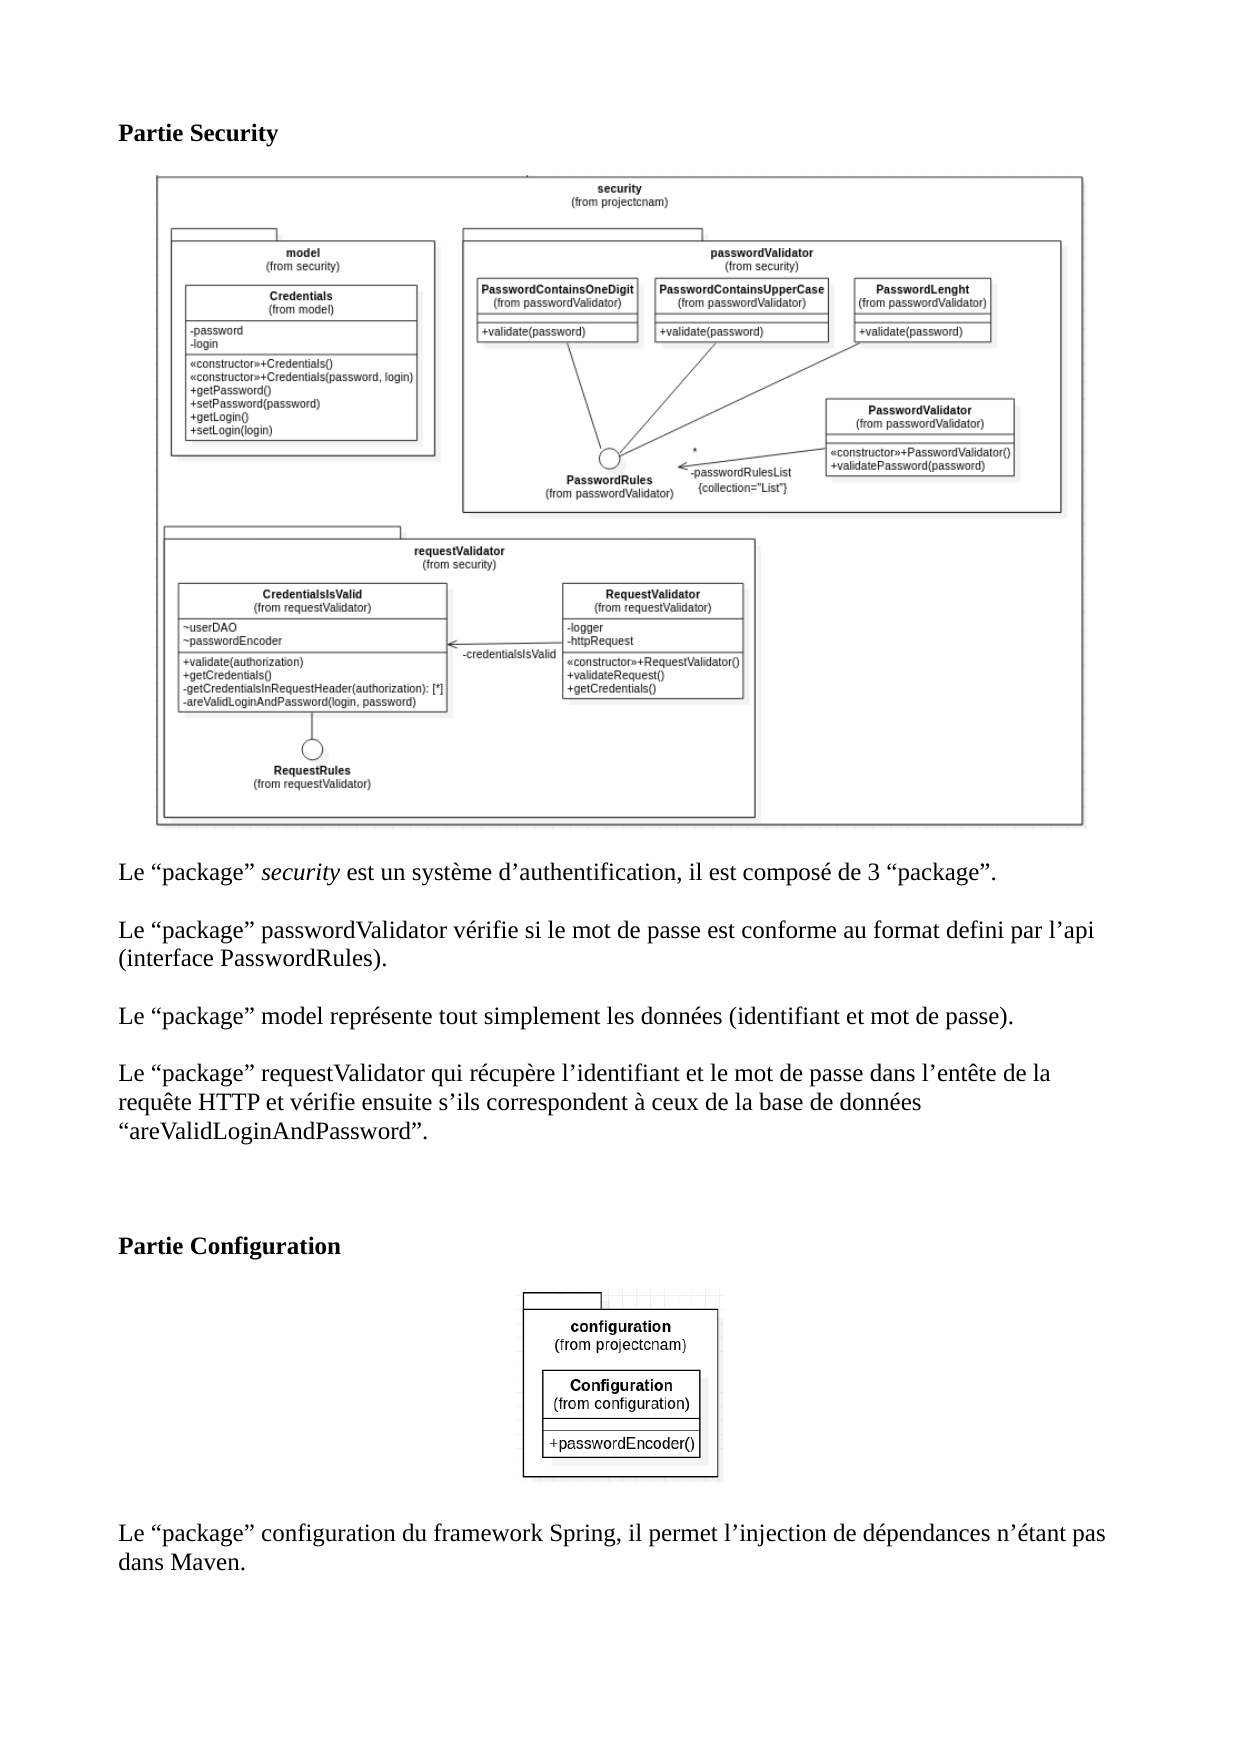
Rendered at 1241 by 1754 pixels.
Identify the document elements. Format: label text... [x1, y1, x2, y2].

text Le “package” configuration du framework Spring, il permet l’injection de dépendances n’étant pas dans Maven. [118, 1518, 1122, 1576]
text Partie Configuration [118, 1231, 1122, 1260]
text Le “package” model représente tout simplement les données (identifiant et mot de passe). [118, 1001, 1122, 1030]
picture [153, 175, 1087, 829]
text Le “package” security est un système d’authentification, il est composé de 3 “package”. [118, 857, 1122, 886]
text Partie Security [118, 118, 1122, 147]
picture [516, 1288, 724, 1482]
text Le “package” passwordValidator vérifie si le mot de passe est conforme au format defini par l’api (interface PasswordRules). [118, 915, 1122, 972]
text Le “package” requestValidator qui récupère l’identifiant et le mot de passe dans l’entête de la requête HTTP et vérifie ensuite s’ils correspondent à ceux de la base de données “areValidLoginAndPassword”. [118, 1058, 1122, 1145]
